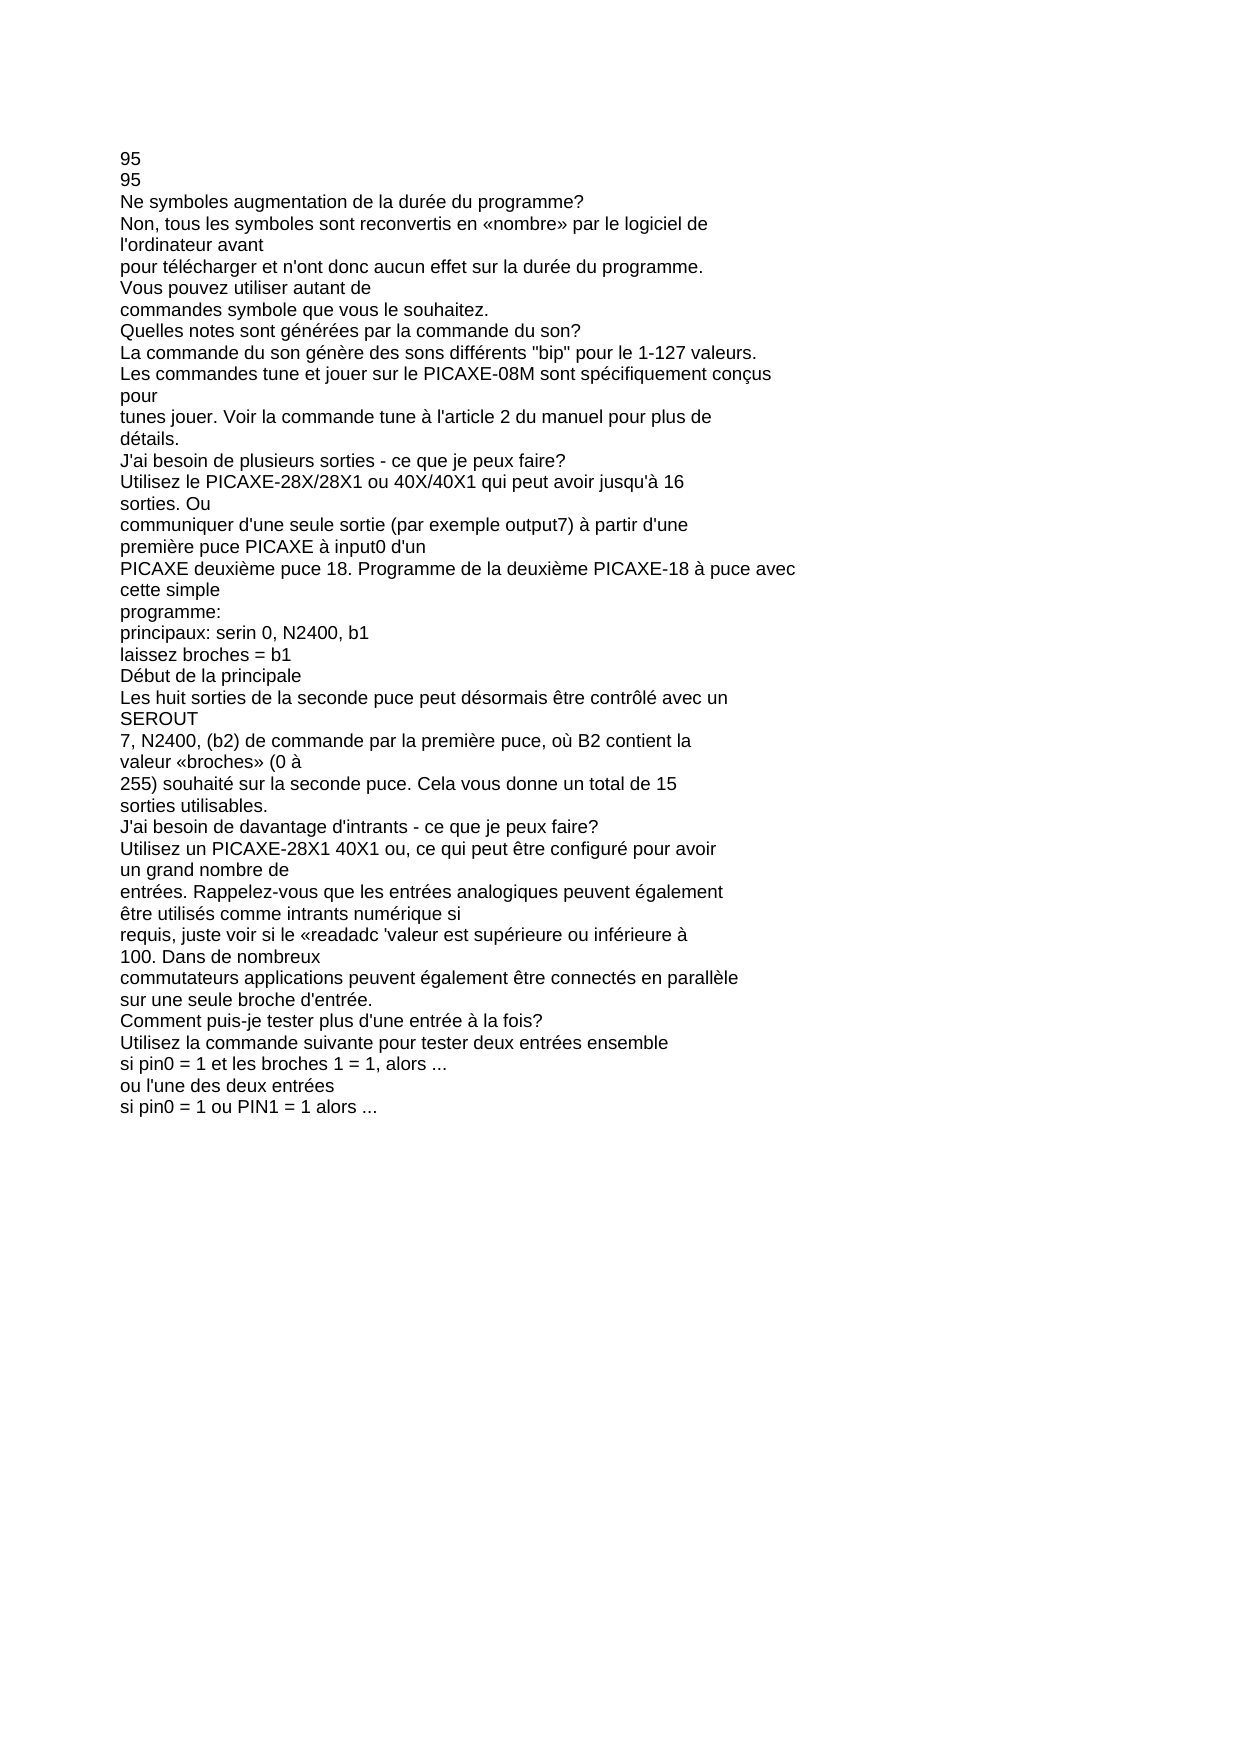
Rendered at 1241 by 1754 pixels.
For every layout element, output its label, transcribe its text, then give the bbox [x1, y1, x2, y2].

text programme: [120, 600, 1120, 622]
text 7, N2400, (b2) de commande par la première puce, où B2 contient la [120, 730, 1120, 751]
text pour télécharger et n'ont donc aucun effet sur la durée du programme. [120, 255, 1120, 277]
text J'ai besoin de plusieurs sorties - ce que je peux faire? [120, 449, 1120, 471]
text cette simple [120, 579, 1120, 600]
text commandes symbole que vous le souhaitez. [120, 298, 1120, 320]
text si pin0 = 1 et les broches 1 = 1, alors ... [120, 1053, 1120, 1075]
text La commande du son génère des sons différents "bip" pour le 1-127 valeurs. [120, 342, 1120, 363]
text sorties utilisables. [120, 794, 1120, 816]
text 255) souhaité sur la seconde puce. Cela vous donne un total de 15 [120, 773, 1120, 794]
text sorties. Ou [120, 493, 1120, 514]
text détails. [120, 428, 1120, 449]
text principaux: serin 0, N2400, b1 [120, 622, 1120, 643]
text pour [120, 385, 1120, 406]
text commutateurs applications peuvent également être connectés en parallèle [120, 967, 1120, 988]
text première puce PICAXE à input0 d'un [120, 536, 1120, 557]
text être utilisés comme intrants numérique si [120, 902, 1120, 924]
text Les huit sorties de la seconde puce peut désormais être contrôlé avec un [120, 687, 1120, 708]
text entrées. Rappelez-vous que les entrées analogiques peuvent également [120, 881, 1120, 902]
text Début de la principale [120, 665, 1120, 687]
text Comment puis-je tester plus d'une entrée à la fois? [120, 1010, 1120, 1032]
text Non, tous les symboles sont reconvertis en «nombre» par le logiciel de [120, 212, 1120, 234]
text Les commandes tune et jouer sur le PICAXE-08M sont spécifiquement conçus [120, 363, 1120, 385]
text Utilisez un PICAXE-28X1 40X1 ou, ce qui peut être configuré pour avoir [120, 838, 1120, 859]
text J'ai besoin de davantage d'intrants - ce que je peux faire? [120, 816, 1120, 838]
text Ne symboles augmentation de la durée du programme? [120, 191, 1120, 212]
text Utilisez la commande suivante pour tester deux entrées ensemble [120, 1032, 1120, 1053]
text communiquer d'une seule sortie (par exemple output7) à partir d'une [120, 514, 1120, 536]
text Vous pouvez utiliser autant de [120, 277, 1120, 298]
text Utilisez le PICAXE-28X/28X1 ou 40X/40X1 qui peut avoir jusqu'à 16 [120, 471, 1120, 493]
text l'ordinateur avant [120, 234, 1120, 255]
text 100. Dans de nombreux [120, 945, 1120, 967]
text 95 [120, 169, 1120, 191]
text requis, juste voir si le «readadc 'valeur est supérieure ou inférieure à [120, 924, 1120, 945]
text valeur «broches» (0 à [120, 751, 1120, 773]
text laissez broches = b1 [120, 643, 1120, 665]
text tunes jouer. Voir la commande tune à l'article 2 du manuel pour plus de [120, 406, 1120, 428]
text SEROUT [120, 708, 1120, 730]
text sur une seule broche d'entrée. [120, 988, 1120, 1010]
text Quelles notes sont générées par la commande du son? [120, 320, 1120, 342]
text un grand nombre de [120, 859, 1120, 881]
text 95 [120, 148, 1120, 169]
text ou l'une des deux entrées [120, 1075, 1120, 1096]
text PICAXE deuxième puce 18. Programme de la deuxième PICAXE-18 à puce avec [120, 557, 1120, 579]
text si pin0 = 1 ou PIN1 = 1 alors ... [120, 1096, 1120, 1118]
